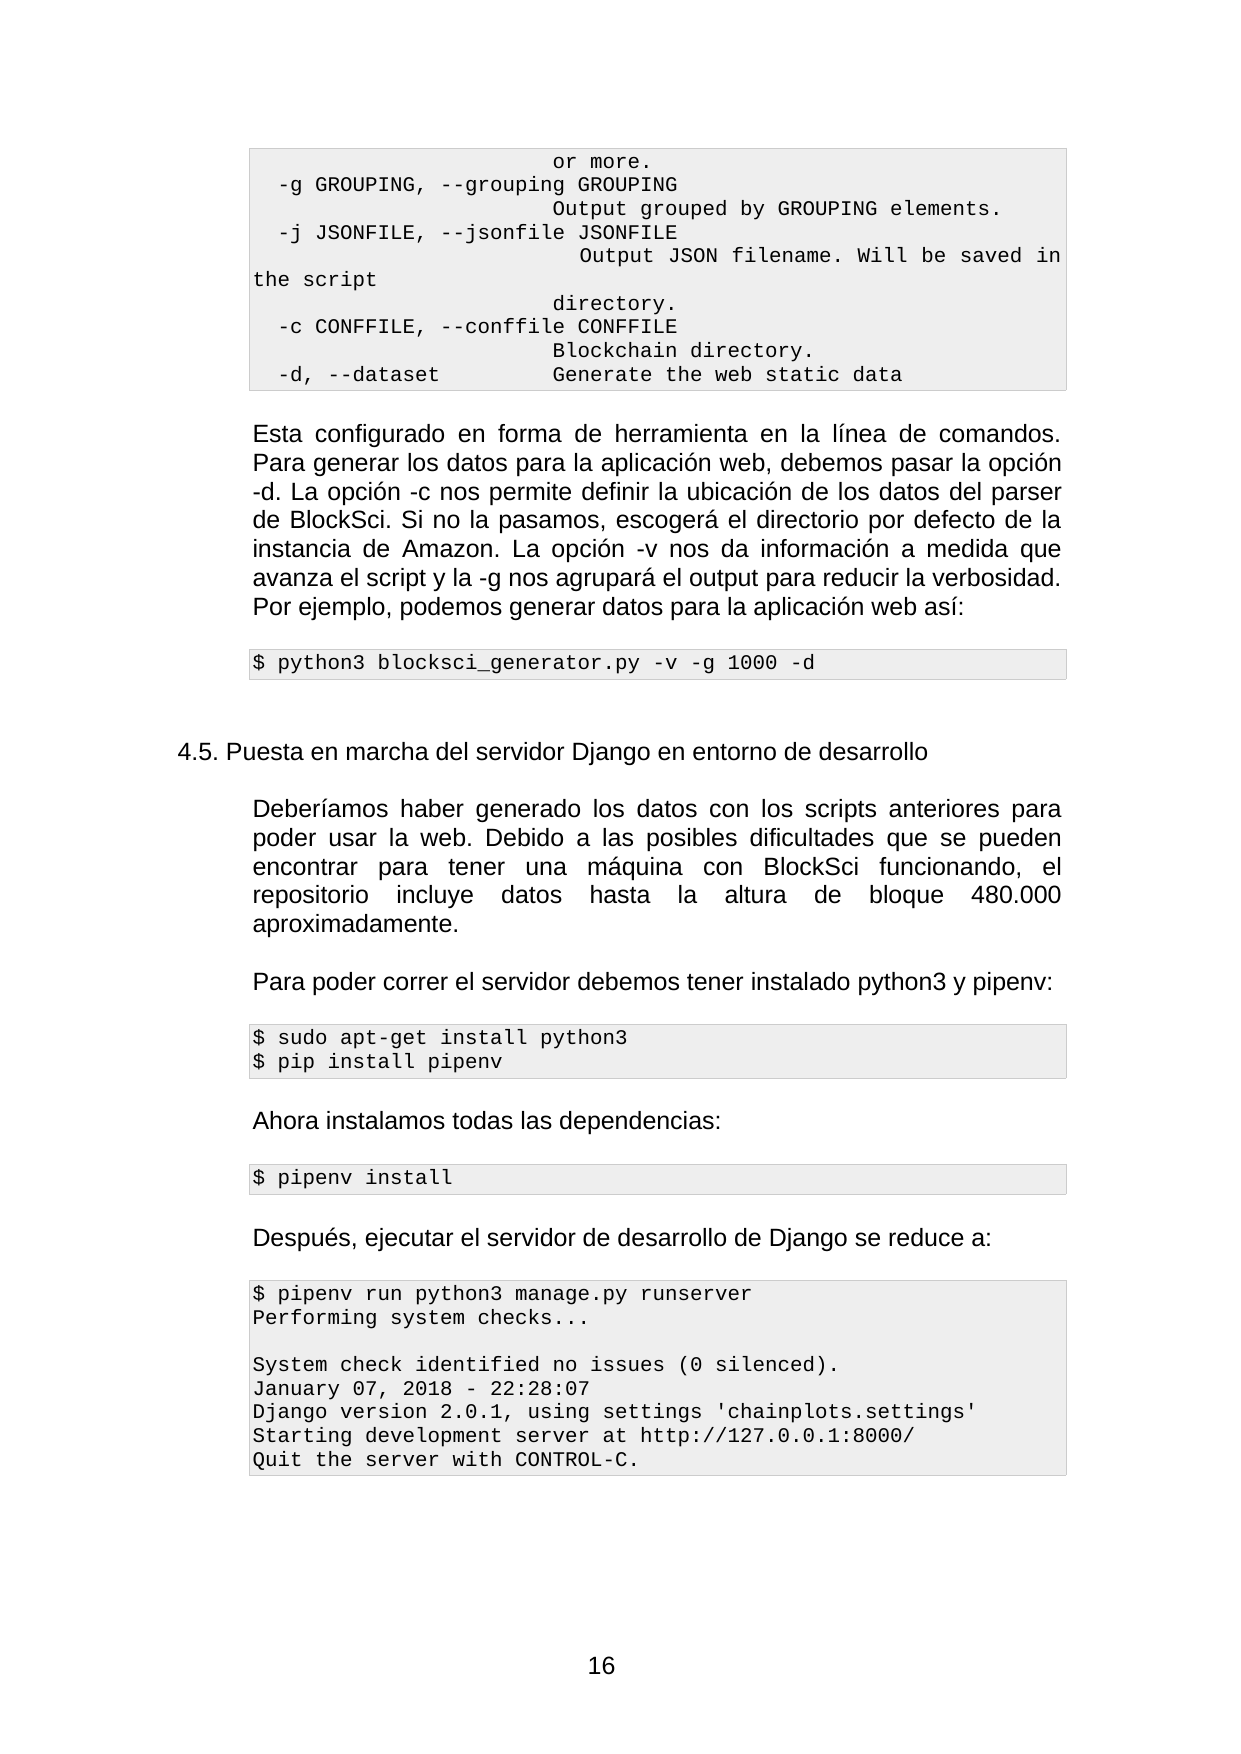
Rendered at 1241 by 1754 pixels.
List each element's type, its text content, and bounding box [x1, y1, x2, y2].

text $ pip install pipenv [250, 1048, 1066, 1078]
text Después, ejecutar el servidor de desarrollo de Django se reduce a: [252, 1222, 1063, 1251]
text 4.5. Puesta en marcha del servidor Django en entorno de desarrollo [177, 737, 1063, 765]
text Starting development server at http://127.0.0.1:8000/ [250, 1422, 1066, 1446]
text Output grouped by GROUPING elements. [250, 195, 1066, 219]
text $ pipenv install [250, 1165, 1066, 1194]
text -c CONFFILE, --conffile CONFFILE [250, 313, 1066, 337]
text Blockchain directory. [250, 337, 1066, 361]
text -j JSONFILE, --jsonfile JSONFILE [250, 219, 1066, 242]
text Para poder correr el servidor debemos tener instalado python3 y pipenv: [252, 967, 1063, 995]
text Performing system checks... [250, 1304, 1066, 1327]
text $ sudo apt-get install python3 [250, 1025, 1066, 1048]
text Quit the server with CONTROL-C. [250, 1446, 1066, 1475]
text Deberíamos haber generado los datos con los scripts anteriores para poder usar la web. Debido a las posibles dificultades que se pueden encontrar para tener una máquina con BlockSci funcionando, el repositorio incluye datos hasta la altura de bloque 480.000 aproximadamente. [252, 794, 1063, 938]
text -d, --dataset Generate the web static data [250, 361, 1066, 390]
text -g GROUPING, --grouping GROUPING [250, 171, 1066, 195]
text $ python3 blocksci_generator.py -v -g 1000 -d [250, 650, 1066, 679]
text Output JSON filename. Will be saved in the script [250, 242, 1066, 289]
text System check identified no issues (0 silenced). [250, 1351, 1066, 1374]
text or more. [250, 149, 1066, 171]
text $ pipenv run python3 manage.py runserver [250, 1281, 1066, 1304]
text Ahora instalamos todas las dependencias: [252, 1106, 1063, 1135]
text Django version 2.0.1, using settings 'chainplots.settings' [250, 1398, 1066, 1422]
text Esta configurado en forma de herramienta en la línea de comandos. Para generar los datos para la aplicación web, debemos pasar la opción -d. La opción -c nos permite definir la ubicación de los datos del parser de BlockSci. Si no la pasamos, escogerá el directorio por defecto de la instancia de Amazon. La opción -v nos da información a medida que avanza el script y la -g nos agrupará el output para reducir la verbosidad. Por ejemplo, podemos generar datos para la aplicación web así: [252, 419, 1063, 620]
text January 07, 2018 - 22:28:07 [250, 1374, 1066, 1398]
text directory. [250, 289, 1066, 313]
